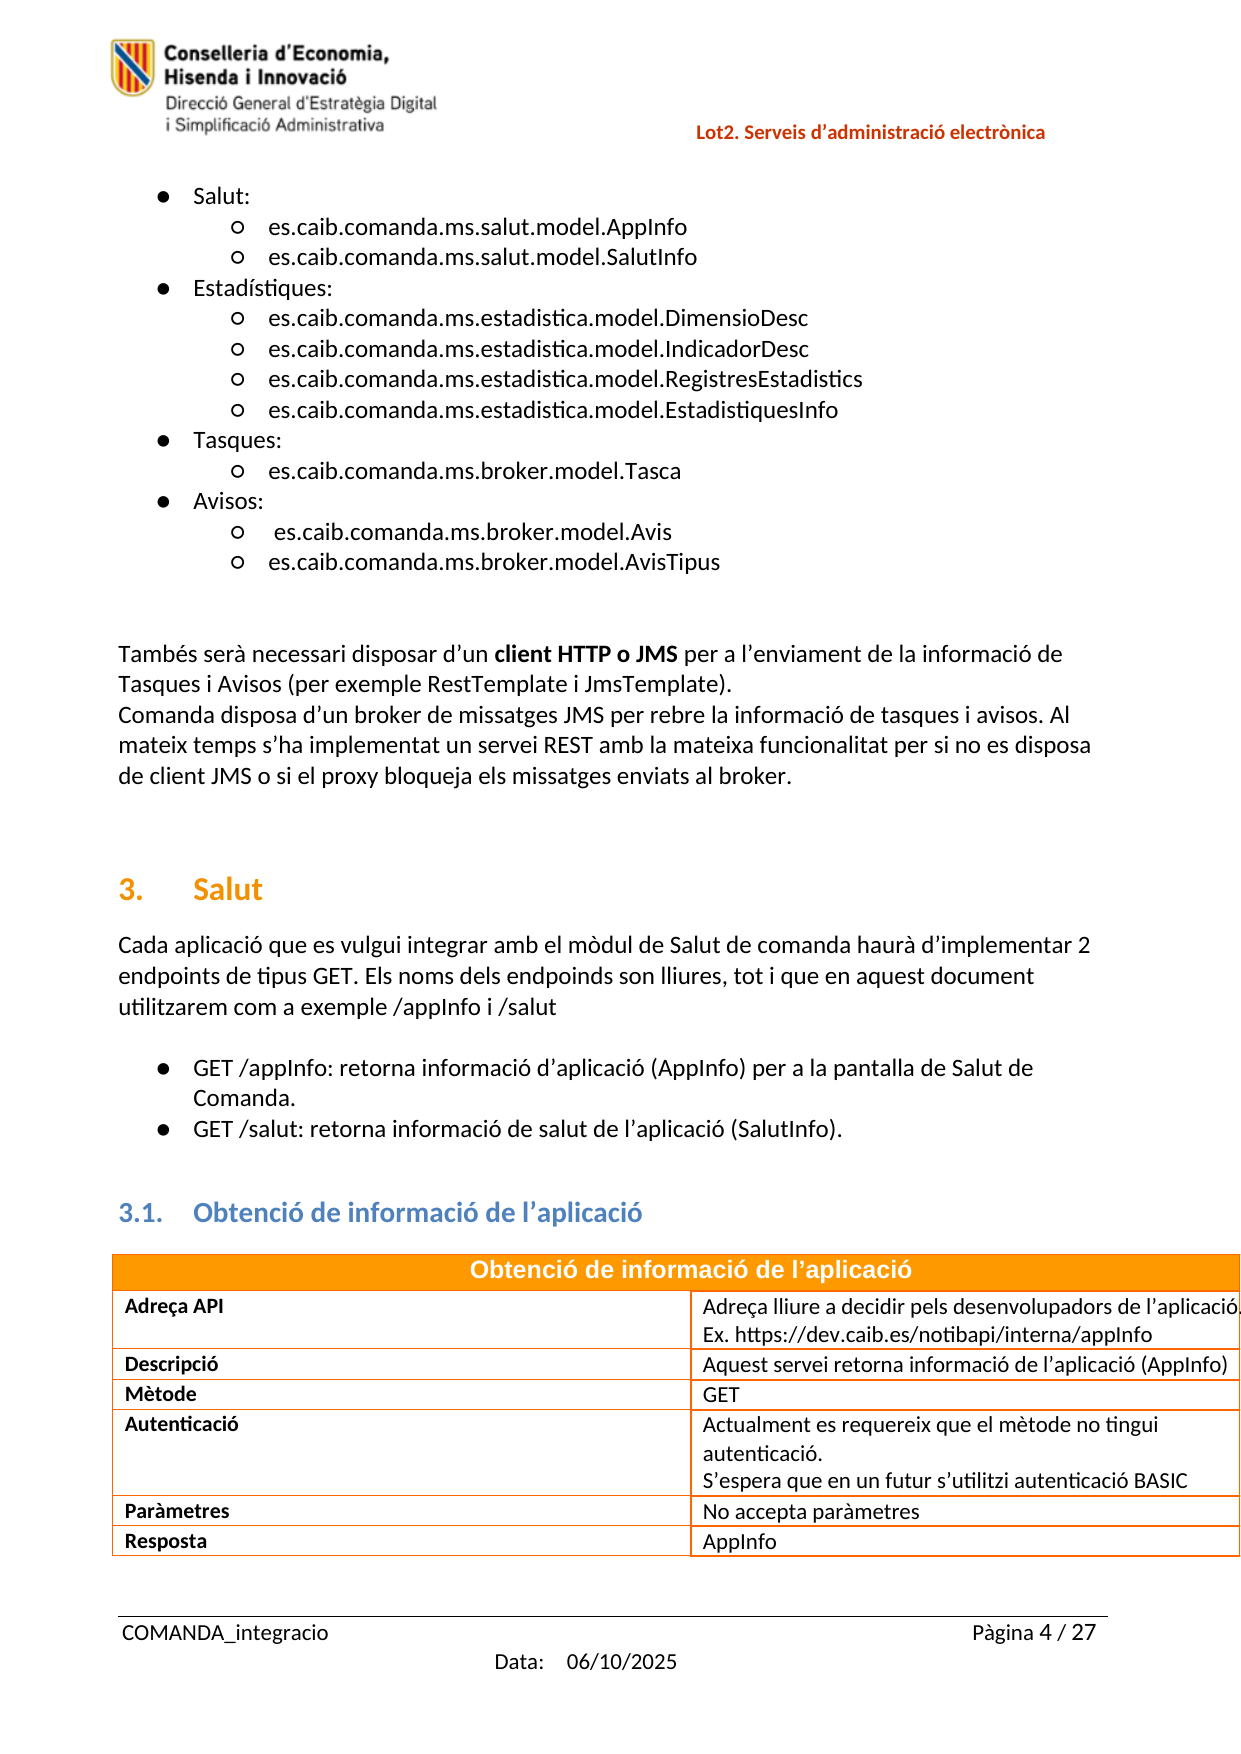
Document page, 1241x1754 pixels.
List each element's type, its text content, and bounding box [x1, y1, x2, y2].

table_cell Actualment es requereix que el mètode no tingui autenticació. S’espera que en un futur s’utilitzi autenticació BASIC [692, 1411, 1239, 1495]
list GET /appInfo: retorna informació d’aplicació (AppInfo) per a la pantalla de Salut de Comanda. [156, 1052, 1122, 1113]
table_cell Aquest servei retorna informació de l’aplicació (AppInfo) [692, 1350, 1239, 1378]
table_cell Adreça lliure a decidir pels desenvolupadors de l’aplicació. Ex. https://dev.caib.es/notibapi/interna/appInfo [692, 1292, 1239, 1348]
list es.caib.comanda.ms.estadistica.model.EstadistiquesInfo [231, 394, 1122, 424]
table_cell No accepta paràmetres [692, 1497, 1239, 1525]
table_cell AppInfo [692, 1527, 1239, 1555]
list Estadístiques: [156, 272, 1122, 302]
table_header Obtenció de informació de l’aplicació [113, 1255, 1239, 1290]
table_cell Adreça API [113, 1291, 690, 1348]
table_cell Autenticació [113, 1410, 690, 1495]
list es.caib.comanda.ms.salut.model.SalutInfo [231, 241, 1122, 272]
list Salut: [156, 180, 1122, 211]
list es.caib.comanda.ms.broker.model.Tasca [231, 455, 1122, 485]
table_cell GET [692, 1381, 1239, 1408]
table_cell Resposta [113, 1526, 690, 1555]
text Cada aplicació que es vulgui integrar amb el mòdul de Salut de comanda haurà d’implementar 2 endpoints de tipus GET. Els noms dels endpoinds son lliures, tot i que en aquest document utilitzarem com a exemple /appInfo i /salut [118, 930, 1122, 1021]
list es.caib.comanda.ms.estadistica.model.IndicadorDesc [231, 333, 1122, 363]
list Tasques: [156, 424, 1122, 455]
picture [100, 26, 467, 156]
list es.caib.comanda.ms.salut.model.AppInfo [231, 211, 1122, 241]
list es.caib.comanda.ms.estadistica.model.DimensioDesc [231, 302, 1122, 333]
list es.caib.comanda.ms.estadistica.model.RegistresEstadistics [231, 363, 1122, 394]
table_cell Mètode [113, 1380, 690, 1408]
text Comanda disposa d’un broker de missatges JMS per rebre la informació de tasques i avisos. Al mateix temps s’ha implementat un servei REST amb la mateixa funcionalitat per si no es disposa de client JMS o si el proxy bloqueja els missatges enviats al broker. [118, 699, 1122, 791]
text Tambés serà necessari disposar d’un client HTTP o JMS per a l’enviament de la informació de Tasques i Avisos (per exemple RestTemplate i JmsTemplate). [118, 638, 1122, 699]
list Avisos: [156, 485, 1122, 516]
table_cell Paràmetres [113, 1496, 690, 1525]
subtitle Obtenció de informació de l’aplicació [118, 1194, 1122, 1230]
subtitle Salut [118, 868, 1122, 909]
list GET /salut: retorna informació de salut de l’aplicació (SalutInfo). [156, 1113, 1122, 1143]
list es.caib.comanda.ms.broker.model.AvisTipus [231, 546, 1122, 577]
list es.caib.comanda.ms.broker.model.Avis [231, 516, 1122, 546]
table_cell Descripció [113, 1349, 690, 1378]
